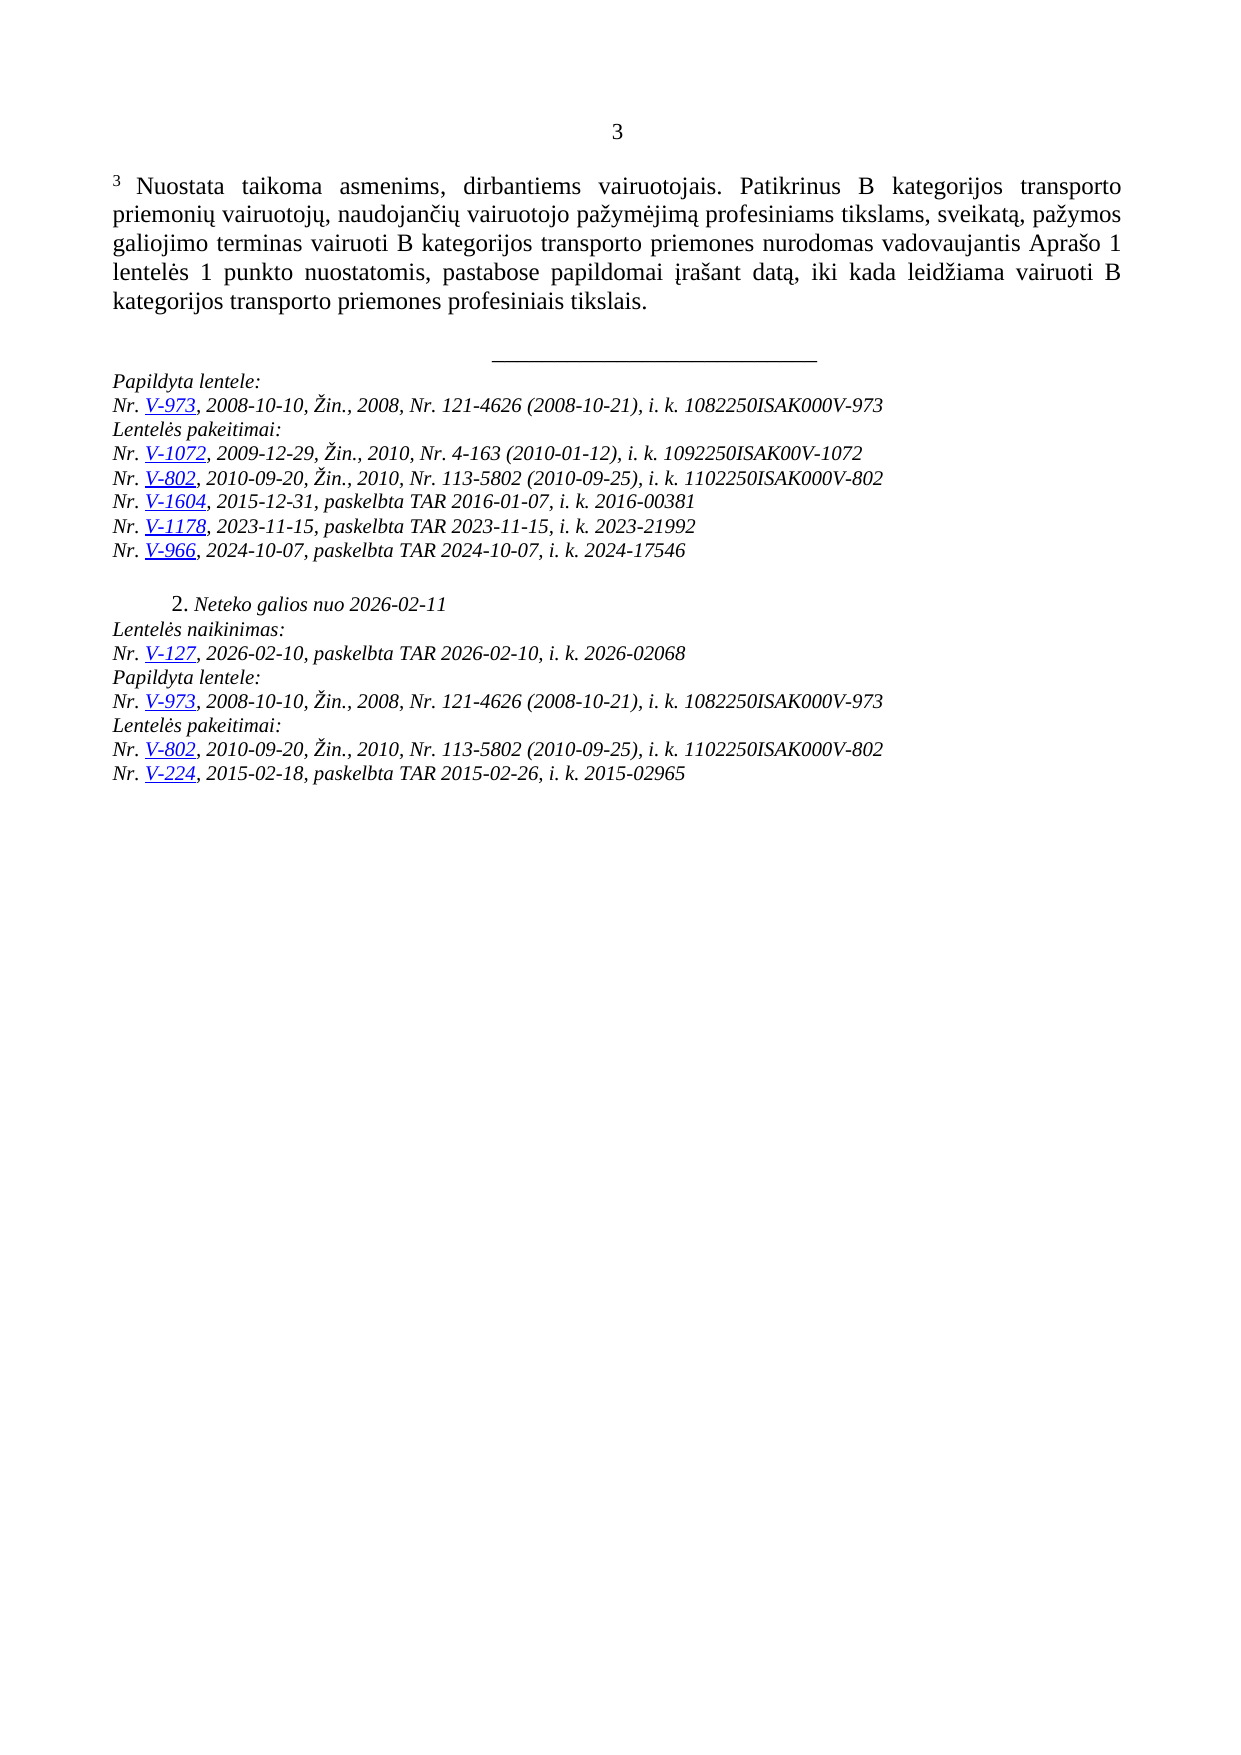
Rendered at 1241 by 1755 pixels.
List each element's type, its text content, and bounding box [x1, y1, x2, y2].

text Papildyta lentele: [112, 369, 1122, 393]
text Papildyta lentele: [112, 665, 1122, 689]
text Lentelės naikinimas: [112, 617, 1122, 641]
text Nr. V-127, 2026-02-10, paskelbta TAR 2026-02-10, i. k. 2026-02068 [112, 641, 1122, 665]
text Nr. V-802, 2010-09-20, Žin., 2010, Nr. 113-5802 (2010-09-25), i. k. 1102250ISAK000V-802 [112, 737, 1122, 761]
text Lentelės pakeitimai: [112, 417, 1122, 441]
text Nr. V-966, 2024-10-07, paskelbta TAR 2024-10-07, i. k. 2024-17546 [112, 538, 1122, 562]
text Lentelės pakeitimai: [112, 713, 1122, 737]
text Nr. V-973, 2008-10-10, Žin., 2008, Nr. 121-4626 (2008-10-21), i. k. 1082250ISAK000V-973 [112, 689, 1122, 713]
text Nr. V-973, 2008-10-10, Žin., 2008, Nr. 121-4626 (2008-10-21), i. k. 1082250ISAK000V-973 [112, 393, 1122, 417]
text 3 Nuostata taikoma asmenims, dirbantiems vairuotojais. Patikrinus B kategorijos transporto priemonių vairuotojų, naudojančių vairuotojo pažymėjimą profesiniams tikslams, sveikatą, pažymos galiojimo terminas vairuoti B kategorijos transporto priemones nurodomas vadovaujantis Aprašo 1 lentelės 1 punkto nuostatomis, pastabose papildomai įrašant datą, iki kada leidžiama vairuoti B kategorijos transporto priemones profesiniais tikslais. [112, 171, 1122, 314]
text __________________________ [112, 336, 1122, 365]
text Nr. V-802, 2010-09-20, Žin., 2010, Nr. 113-5802 (2010-09-25), i. k. 1102250ISAK000V-802 [112, 465, 1122, 489]
text Nr. V-224, 2015-02-18, paskelbta TAR 2015-02-26, i. k. 2015-02965 [112, 761, 1122, 785]
text Nr. V-1604, 2015-12-31, paskelbta TAR 2016-01-07, i. k. 2016-00381 [112, 489, 1122, 513]
text Nr. V-1072, 2009-12-29, Žin., 2010, Nr. 4-163 (2010-01-12), i. k. 1092250ISAK00V-1072 [112, 441, 1122, 465]
text Nr. V-1178, 2023-11-15, paskelbta TAR 2023-11-15, i. k. 2023-21992 [112, 513, 1122, 538]
text 2. Neteko galios nuo 2026-02-11 [112, 590, 1122, 617]
